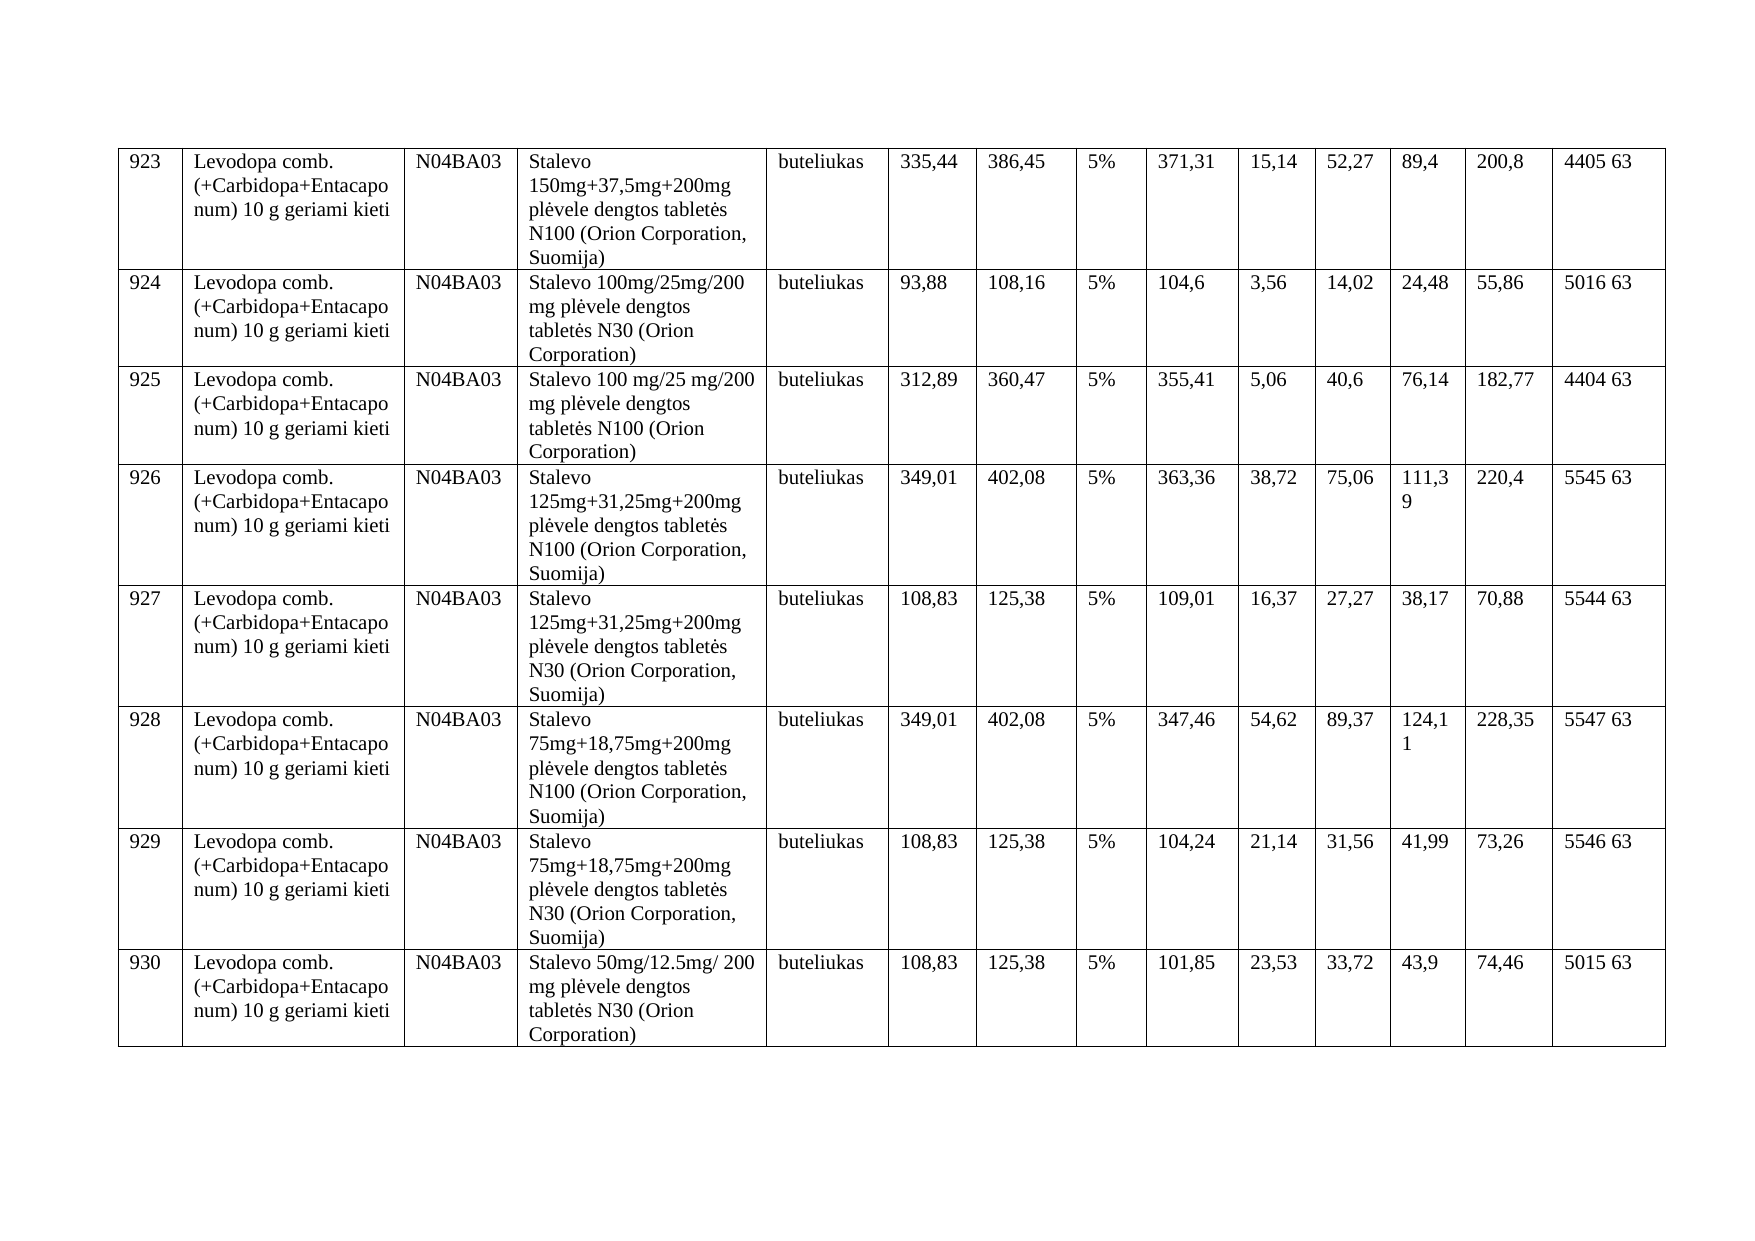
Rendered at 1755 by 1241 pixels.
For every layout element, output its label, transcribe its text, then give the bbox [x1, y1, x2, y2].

table_cell 108,83 [889, 950, 976, 1046]
table_cell 371,31 [1147, 149, 1238, 269]
table_cell 31,56 [1316, 829, 1390, 949]
table_cell 125,38 [977, 586, 1076, 706]
table_cell Levodopa comb.(+Carbidopa+Entacaponum) 10 g geriami kieti [183, 950, 404, 1046]
table_cell Stalevo 100 mg/25 mg/200 mg plėvele dengtos tabletės N100 (Orion Corporation) [518, 367, 766, 463]
table_cell 54,62 [1239, 707, 1315, 828]
table_cell 73,26 [1466, 829, 1552, 949]
table_cell 76,14 [1391, 367, 1465, 463]
table_cell buteliukas [767, 829, 888, 949]
table_cell 5% [1077, 149, 1146, 269]
table_cell 41,99 [1391, 829, 1465, 949]
table_cell buteliukas [767, 707, 888, 828]
table_cell 349,01 [889, 707, 976, 828]
table_cell buteliukas [767, 149, 888, 269]
table_cell 5% [1077, 950, 1146, 1046]
table_cell 108,83 [889, 829, 976, 949]
table_cell 55,86 [1466, 270, 1552, 366]
table_cell Stalevo 125mg+31,25mg+200mg plėvele dengtos tabletės N100 (Orion Corporation, Suomija) [518, 465, 766, 585]
table_cell 93,88 [889, 270, 976, 366]
table_cell 5% [1077, 270, 1146, 366]
table_cell Levodopa comb.(+Carbidopa+Entacaponum) 10 g geriami kieti [183, 586, 404, 706]
table_cell buteliukas [767, 465, 888, 585]
table_cell Stalevo 125mg+31,25mg+200mg plėvele dengtos tabletės N30 (Orion Corporation, Suomija) [518, 586, 766, 706]
table_cell 5544 63 [1553, 586, 1665, 706]
table_cell N04BA03 [405, 707, 517, 828]
table_cell 104,6 [1147, 270, 1238, 366]
table_cell 363,36 [1147, 465, 1238, 585]
table_cell Stalevo 50mg/12.5mg/ 200 mg plėvele dengtos tabletės N30 (Orion Corporation) [518, 950, 766, 1046]
table_cell Stalevo 100mg/25mg/200 mg plėvele dengtos tabletės N30 (Orion Corporation) [518, 270, 766, 366]
table_cell 928 [119, 707, 182, 828]
table_cell Levodopa comb.(+Carbidopa+Entacaponum) 10 g geriami kieti [183, 707, 404, 828]
table_cell buteliukas [767, 367, 888, 463]
table_cell N04BA03 [405, 149, 517, 269]
table_cell 74,46 [1466, 950, 1552, 1046]
table_cell Levodopa comb.(+Carbidopa+Entacaponum) 10 g geriami kieti [183, 367, 404, 463]
table_cell 111,39 [1391, 465, 1465, 585]
table_cell 23,53 [1239, 950, 1315, 1046]
table_cell buteliukas [767, 270, 888, 366]
table_cell 16,37 [1239, 586, 1315, 706]
table_cell N04BA03 [405, 465, 517, 585]
table_cell 89,4 [1391, 149, 1465, 269]
table_cell 347,46 [1147, 707, 1238, 828]
table_cell Stalevo 75mg+18,75mg+200mg plėvele dengtos tabletės N30 (Orion Corporation, Suomija) [518, 829, 766, 949]
table_cell 15,14 [1239, 149, 1315, 269]
table_cell 125,38 [977, 829, 1076, 949]
table_cell 926 [119, 465, 182, 585]
table_cell Levodopa comb.(+Carbidopa+Entacaponum) 10 g geriami kieti [183, 829, 404, 949]
table_cell 228,35 [1466, 707, 1552, 828]
table_cell 24,48 [1391, 270, 1465, 366]
table_cell 52,27 [1316, 149, 1390, 269]
table_cell 109,01 [1147, 586, 1238, 706]
table_cell 5546 63 [1553, 829, 1665, 949]
table_cell 104,24 [1147, 829, 1238, 949]
table_cell 5545 63 [1553, 465, 1665, 585]
table_cell Levodopa comb.(+Carbidopa+Entacaponum) 10 g geriami kieti [183, 149, 404, 269]
table_cell 75,06 [1316, 465, 1390, 585]
table_cell 5015 63 [1553, 950, 1665, 1046]
table_cell N04BA03 [405, 829, 517, 949]
table_cell 27,27 [1316, 586, 1390, 706]
table_cell 402,08 [977, 465, 1076, 585]
table_cell 929 [119, 829, 182, 949]
table_cell 5016 63 [1553, 270, 1665, 366]
table_cell 5547 63 [1553, 707, 1665, 828]
table_cell 5% [1077, 586, 1146, 706]
table_cell 33,72 [1316, 950, 1390, 1046]
table_cell N04BA03 [405, 367, 517, 463]
table_cell 386,45 [977, 149, 1076, 269]
table_cell 402,08 [977, 707, 1076, 828]
table_cell N04BA03 [405, 586, 517, 706]
table_cell 355,41 [1147, 367, 1238, 463]
table_cell 89,37 [1316, 707, 1390, 828]
table_cell N04BA03 [405, 950, 517, 1046]
table_cell 924 [119, 270, 182, 366]
table_cell 925 [119, 367, 182, 463]
table_cell 14,02 [1316, 270, 1390, 366]
table_cell 5% [1077, 465, 1146, 585]
table_cell 5,06 [1239, 367, 1315, 463]
table_cell 5% [1077, 829, 1146, 949]
table_cell 930 [119, 950, 182, 1046]
table_cell 360,47 [977, 367, 1076, 463]
table_cell buteliukas [767, 950, 888, 1046]
table_cell Stalevo 75mg+18,75mg+200mg plėvele dengtos tabletės N100 (Orion Corporation, Suomija) [518, 707, 766, 828]
table_cell 4404 63 [1553, 367, 1665, 463]
table_cell 108,83 [889, 586, 976, 706]
table_cell 101,85 [1147, 950, 1238, 1046]
table_cell 124,11 [1391, 707, 1465, 828]
table_cell 3,56 [1239, 270, 1315, 366]
table_cell 43,9 [1391, 950, 1465, 1046]
table_cell 4405 63 [1553, 149, 1665, 269]
table_cell 927 [119, 586, 182, 706]
table_cell 5% [1077, 367, 1146, 463]
table_cell 335,44 [889, 149, 976, 269]
table_cell 38,72 [1239, 465, 1315, 585]
table_cell Stalevo 150mg+37,5mg+200mg plėvele dengtos tabletės N100 (Orion Corporation, Suomija) [518, 149, 766, 269]
table_cell 70,88 [1466, 586, 1552, 706]
table_cell Levodopa comb.(+Carbidopa+Entacaponum) 10 g geriami kieti [183, 270, 404, 366]
table_cell Levodopa comb.(+Carbidopa+Entacaponum) 10 g geriami kieti [183, 465, 404, 585]
table_cell 21,14 [1239, 829, 1315, 949]
table_cell 182,77 [1466, 367, 1552, 463]
table_cell 312,89 [889, 367, 976, 463]
table_cell 5% [1077, 707, 1146, 828]
table_cell 349,01 [889, 465, 976, 585]
table_cell 38,17 [1391, 586, 1465, 706]
table_cell 125,38 [977, 950, 1076, 1046]
table_cell 923 [119, 149, 182, 269]
table_cell N04BA03 [405, 270, 517, 366]
table_cell buteliukas [767, 586, 888, 706]
table_cell 200,8 [1466, 149, 1552, 269]
table_cell 220,4 [1466, 465, 1552, 585]
table_cell 108,16 [977, 270, 1076, 366]
table_cell 40,6 [1316, 367, 1390, 463]
